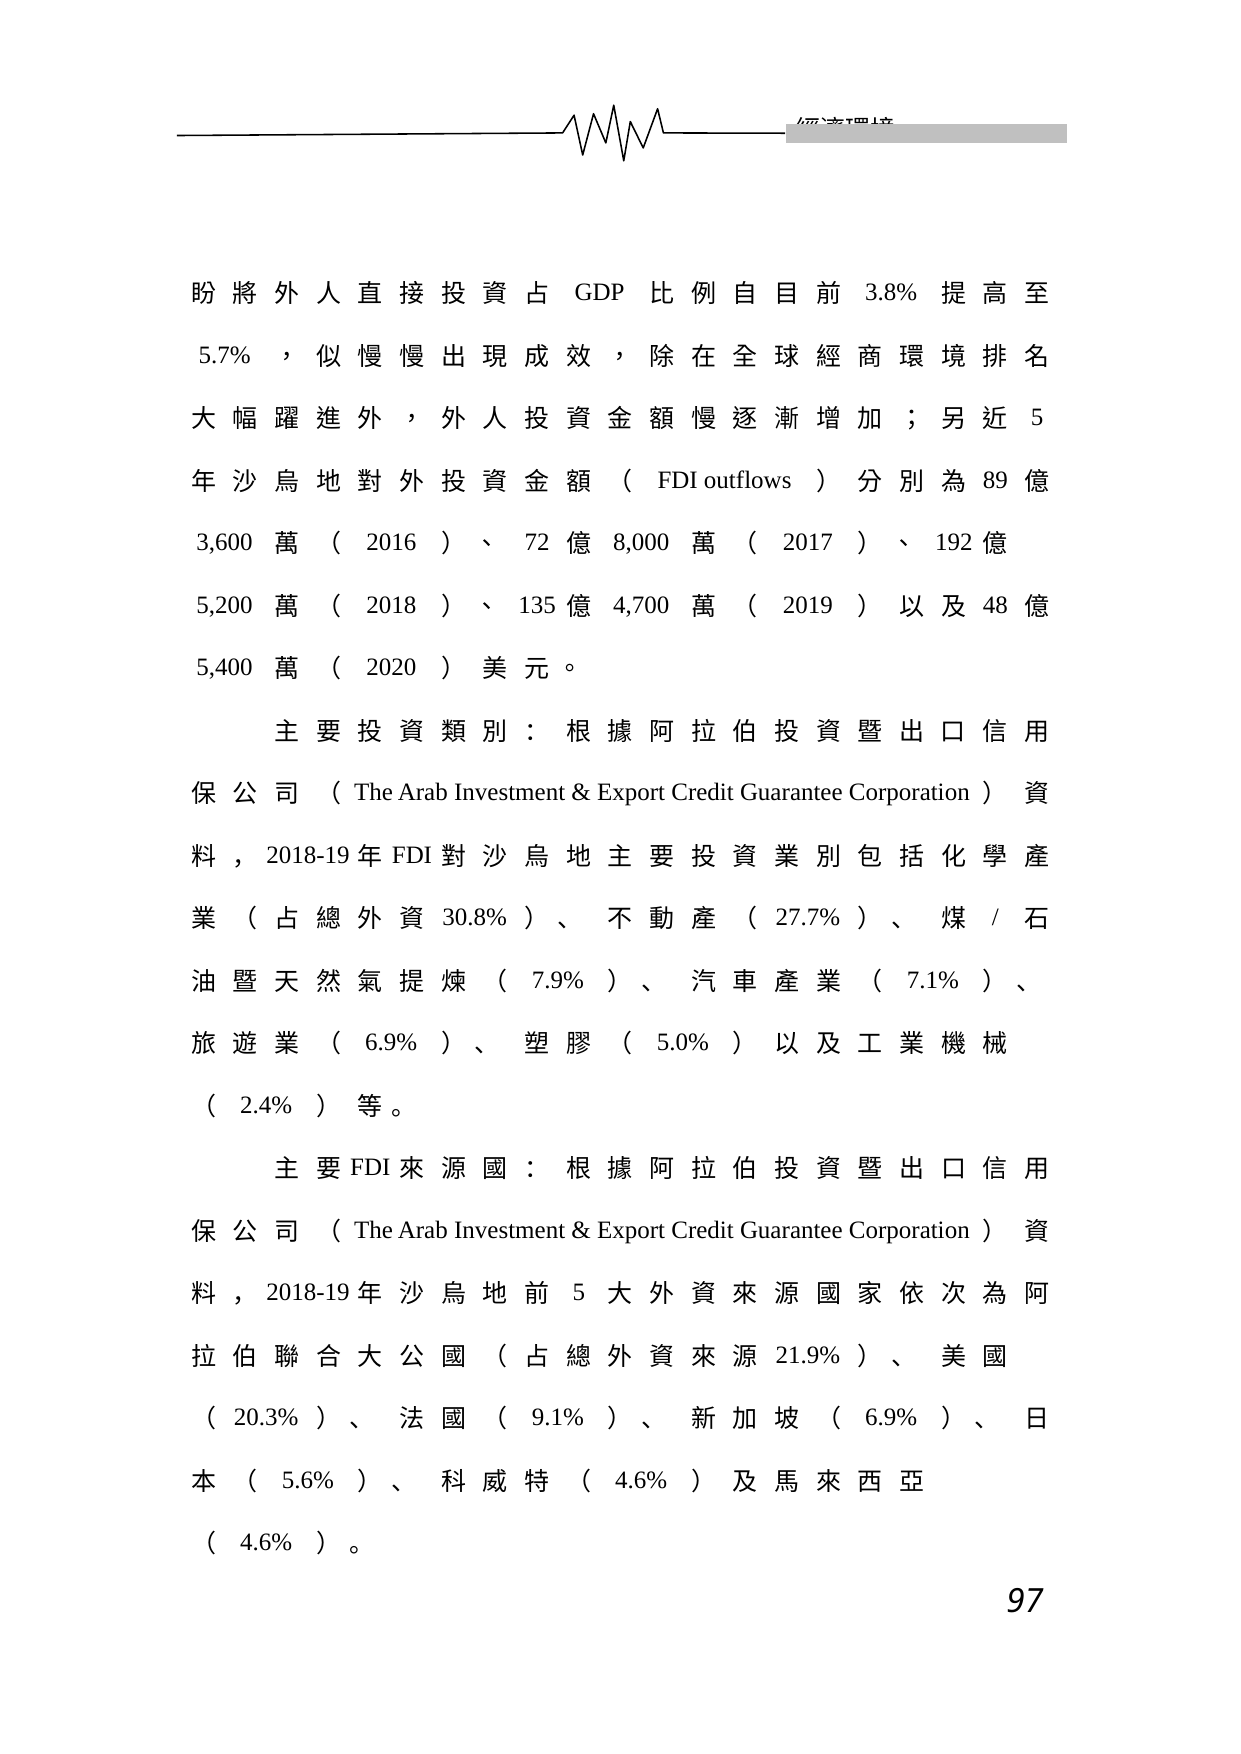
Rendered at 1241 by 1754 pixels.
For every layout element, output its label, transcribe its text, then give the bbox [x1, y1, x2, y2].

text 主要投資類別：根據阿拉伯投資暨出口信用保公司（The Arab Investment & Export Credit Guarantee Corporation）資料，2018-19年FDI對沙烏地主要投資業別包括化學產業（占總外資30.8%）、不動產（27.7%）、煤/石油暨天然氣提煉（7.9%）、汽車產業（7.1%）、旅遊業（6.9%）、塑膠（5.0%）以及工業機械（2.4%）等。 [183, 688, 1058, 1125]
text 盼將外人直接投資占GDP比例自目前3.8%提高至5.7%，似慢慢出現成效，除在全球經商環境排名大幅躍進外，外人投資金額慢逐漸增加；另近5年沙烏地對外投資金額（FDI outflows）分別為89億3,600萬（2016）、72億8,000萬（2017）、192億5,200萬（2018）、135億4,700萬（2019）以及48億5,400萬（2020）美元。 [183, 250, 1058, 688]
text 主要FDI來源國：根據阿拉伯投資暨出口信用保公司（The Arab Investment & Export Credit Guarantee Corporation）資料，2018-19年沙烏地前5大外資來源國家依次為阿拉伯聯合大公國（占總外資來源21.9%）、美國（20.3%）、法國（9.1%）、新加坡（6.9%）、日本（5.6%）、科威特（4.6%）及馬來西亞（4.6%）。 [183, 1125, 1058, 1563]
